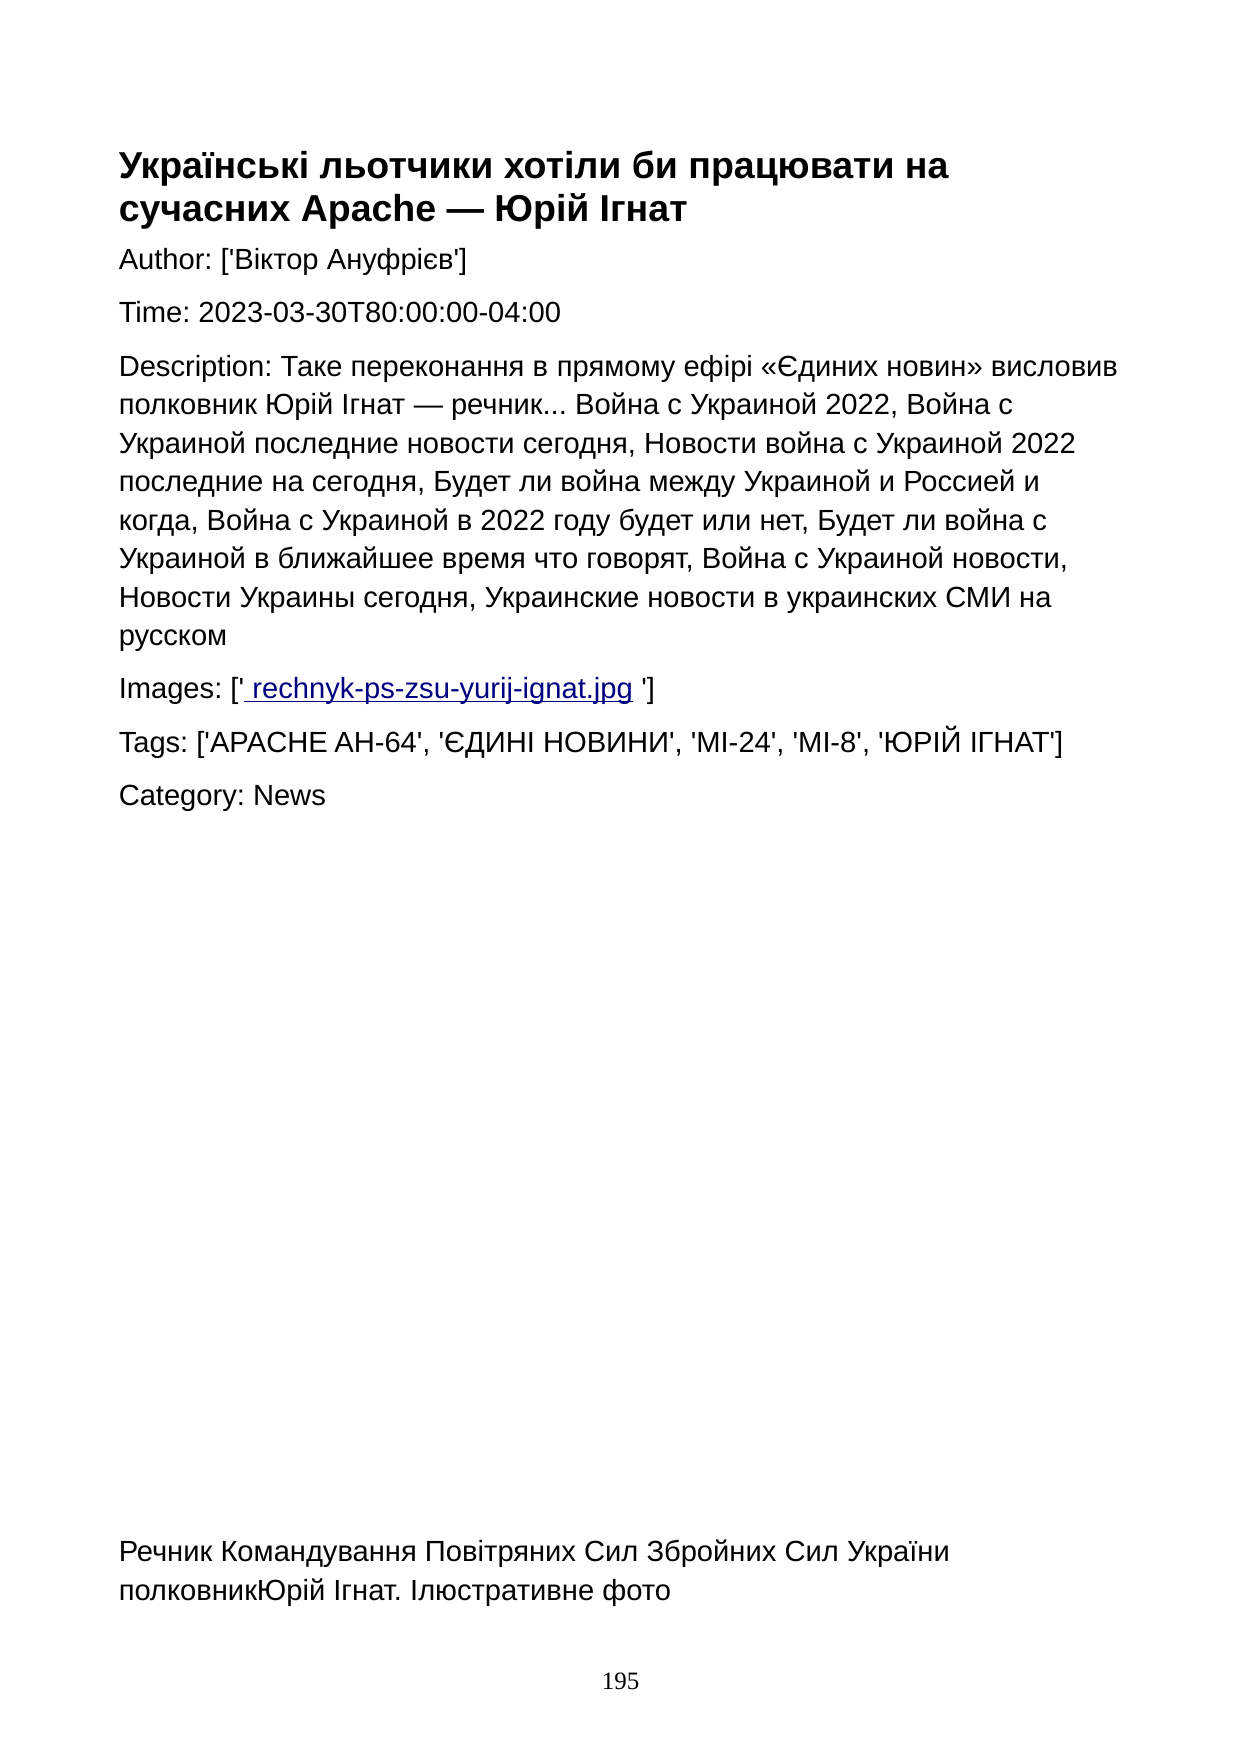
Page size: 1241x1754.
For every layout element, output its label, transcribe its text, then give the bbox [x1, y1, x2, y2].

subtitle Українські льотчики хотіли би працювати на сучасних Apache — Юрій Ігнат [118, 143, 1122, 230]
text Author: ['Віктор Ануфрієв'] [118, 242, 1122, 276]
text Description: Таке переконання в прямому ефірі «Єдиних новин» висловив полковник Юрій Ігнат — речник... Война с Украиной 2022, Война с Украиной последние новости сегодня, Новости война с Украиной 2022 последние на сегодня, Будет ли война между Украиной и Россией и когда, Война с Украиной в 2022 году будет или нет, Будет ли война с Украиной в ближайшее время что говорят, Война с Украиной новости, Новости Украины сегодня, Украинские новости в украинских СМИ на русском [118, 348, 1122, 652]
text Time: 2023-03-30T80:00:00-04:00 [118, 295, 1122, 329]
text Tags: ['APACHE AH-64', 'ЄДИНІ НОВИНИ', 'МІ-24', 'МІ-8', 'ЮРІЙ ІГНАТ'] [118, 724, 1122, 758]
text Images: [' rechnyk-ps-zsu-yurij-ignat.jpg '] [118, 671, 1122, 705]
text Category: News [118, 778, 1122, 811]
text Речник Командування Повітряних Сил Збройних Сил України полковникЮрій Ігнат. Ілюстративне фото [118, 831, 1122, 1606]
